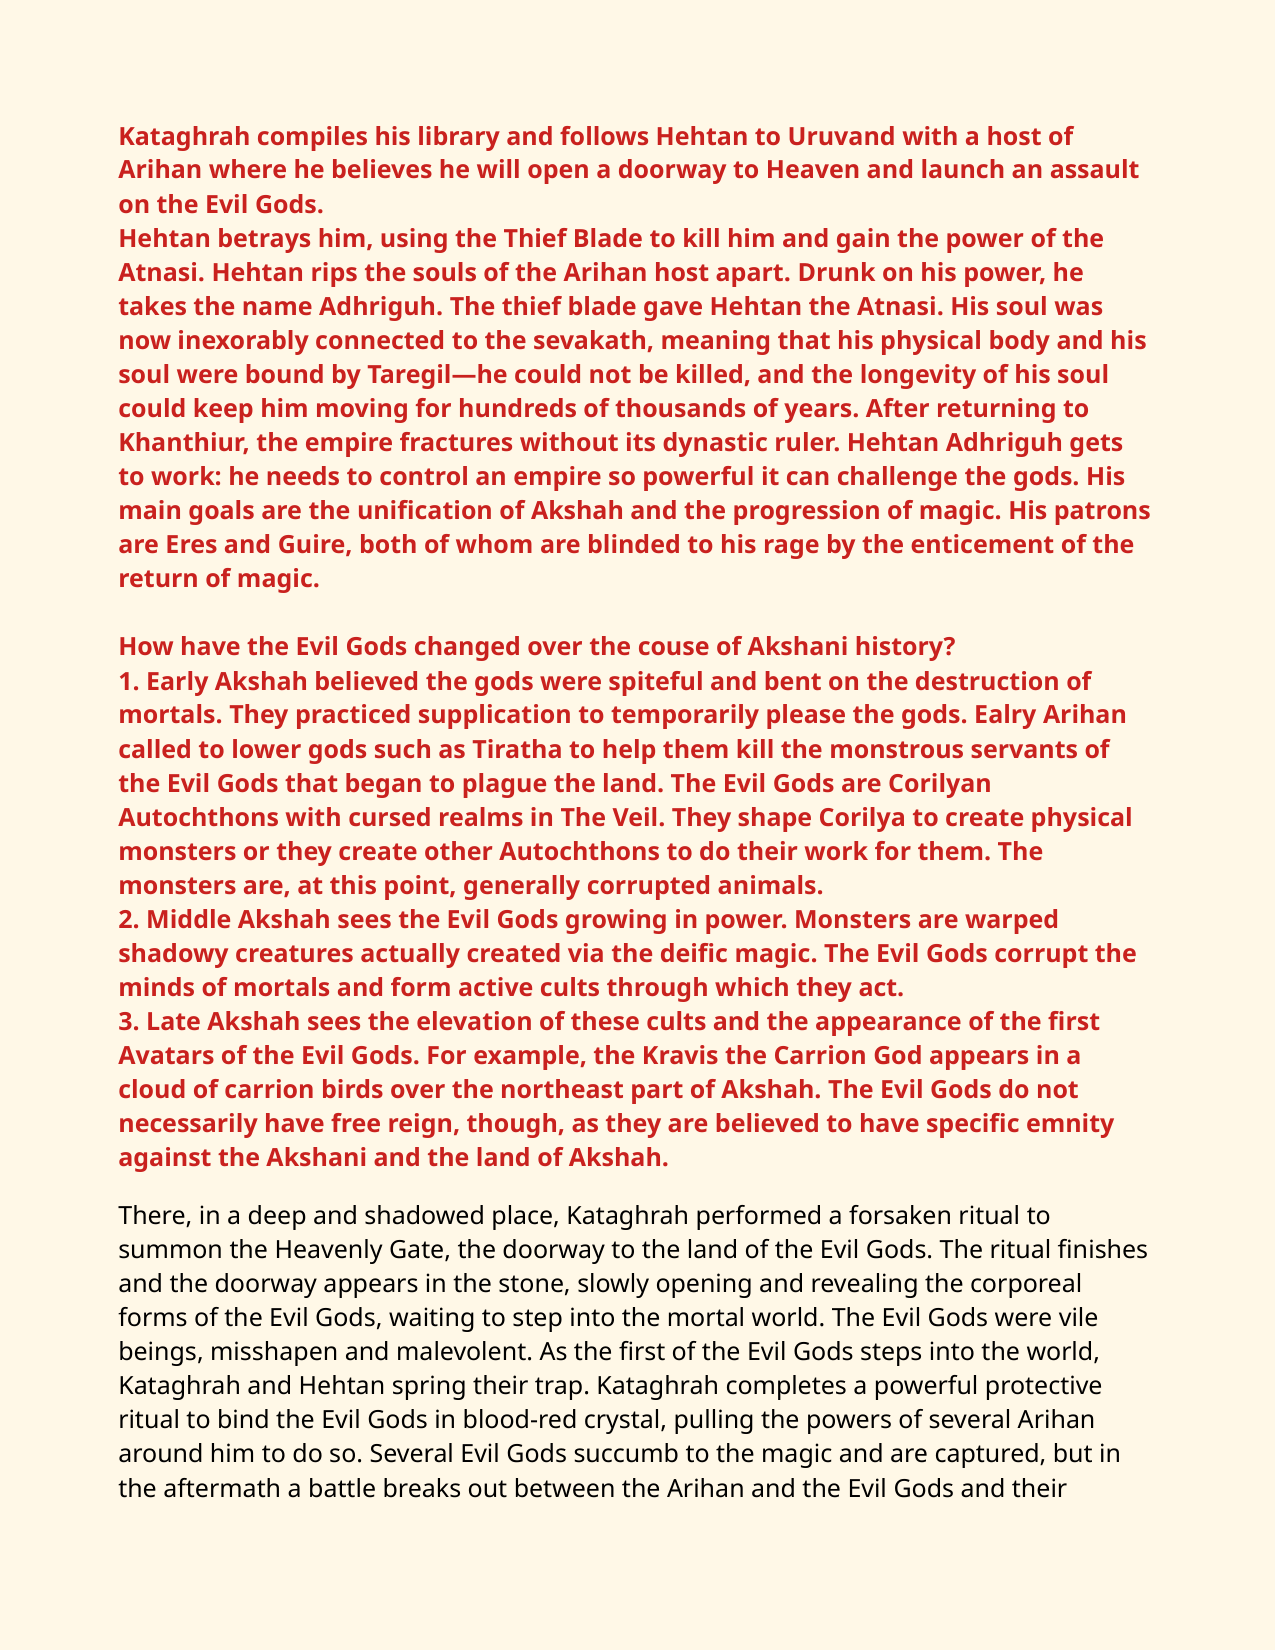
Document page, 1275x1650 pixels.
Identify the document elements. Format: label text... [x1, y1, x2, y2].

text 1. Early Akshah believed the gods were spiteful and bent on the destruction of mortals. They practiced supplication to temporarily please the gods. Ealry Arihan called to lower gods such as Tiratha to help them kill the monstrous servants of the Evil Gods that began to plague the land. The Evil Gods are Corilyan Autochthons with cursed realms in The Veil. They shape Corilya to create physical monsters or they create other Autochthons to do their work for them. The monsters are, at this point, generally corrupted animals. [118, 663, 1157, 902]
text 3. Late Akshah sees the elevation of these cults and the appearance of the first Avatars of the Evil Gods. For example, the Kravis the Carrion God appears in a cloud of carrion birds over the northeast part of Akshah. The Evil Gods do not necessarily have free reign, though, as they are believed to have specific emnity against the Akshani and the land of Akshah. [118, 1004, 1157, 1174]
text Hehtan betrays him, using the Thief Blade to kill him and gain the power of the Atnasi. Hehtan rips the souls of the Arihan host apart. Drunk on his power, he takes the name Adhriguh. The thief blade gave Hehtan the Atnasi. His soul was now inexorably connected to the sevakath, meaning that his physical body and his soul were bound by Taregil—he could not be killed, and the longevity of his soul could keep him moving for hundreds of thousands of years. After returning to Khanthiur, the empire fractures without its dynastic ruler. Hehtan Adhriguh gets to work: he needs to control an empire so powerful it can challenge the gods. His main goals are the unification of Akshah and the progression of magic. His patrons are Eres and Guire, both of whom are blinded to his rage by the enticement of the return of magic. [118, 220, 1157, 595]
text 2. Middle Akshah sees the Evil Gods growing in power. Monsters are warped shadowy creatures actually created via the deific magic. The Evil Gods corrupt the minds of mortals and form active cults through which they act. [118, 902, 1157, 1004]
text There, in a deep and shadowed place, Kataghrah performed a forsaken ritual to summon the Heavenly Gate, the doorway to the land of the Evil Gods. The ritual finishes and the doorway appears in the stone, slowly opening and revealing the corporeal forms of the Evil Gods, waiting to step into the mortal world. The Evil Gods were vile beings, misshapen and malevolent. As the first of the Evil Gods steps into the world, Kataghrah and Hehtan spring their trap. Kataghrah completes a powerful protective ritual to bind the Evil Gods in blood-red crystal, pulling the powers of several Arihan around him to do so. Several Evil Gods succumb to the magic and are captured, but in the aftermath a battle breaks out between the Arihan and the Evil Gods and their [118, 1198, 1157, 1504]
text How have the Evil Gods changed over the couse of Akshani history? [118, 629, 1157, 663]
text Kataghrah compiles his library and follows Hehtan to Uruvand with a host of Arihan where he believes he will open a doorway to Heaven and launch an assault on the Evil Gods. [118, 118, 1157, 220]
